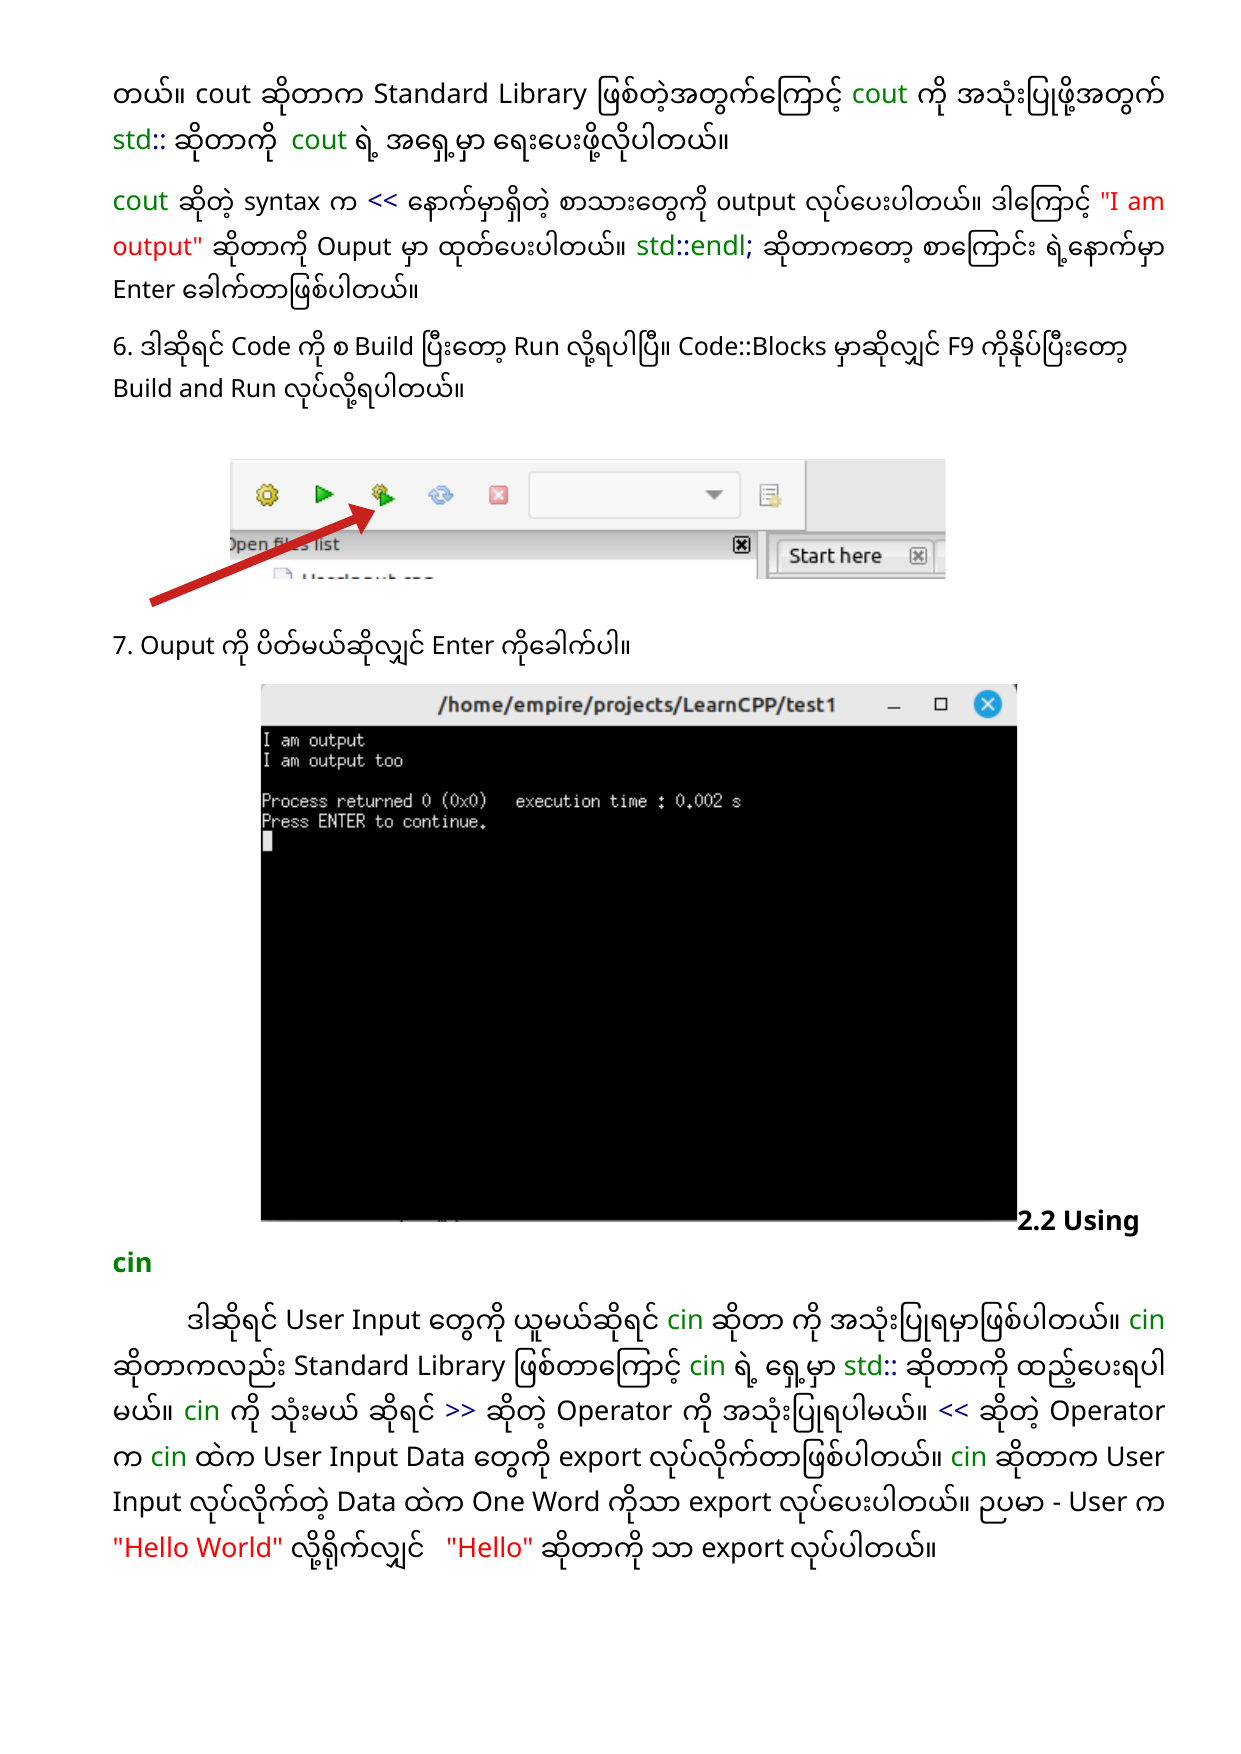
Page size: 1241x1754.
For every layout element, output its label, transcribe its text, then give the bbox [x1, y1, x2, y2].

picture [260, 684, 1018, 1222]
text 2.2 Using cin [112, 1222, 1166, 1280]
text cout ဆိုတဲ့ syntax က << နောက်မှာရှိတဲ့ စာသားတွေကို output လုပ်ပေးပါတယ်။ ဒါကြောင့် "I am output" ဆိုတာကို Ouput မှာ ထုတ်ပေးပါတယ်။ std::endl; ဆိုတာကတော့ စာကြောင်း ရဲ့နောက်မှာ Enter ခေါက်တာဖြစ်ပါတယ်။ [112, 181, 1166, 309]
text တယ်။ cout ဆိုတာက Standard Library ဖြစ်တဲ့အတွက်ကြောင့် cout ကို အသုံးပြုဖို့အတွက် std:: ဆိုတာကို cout ရဲ့ အရှေ့မှာ ရေးပေးဖို့လိုပါတယ်။ [112, 75, 1166, 161]
picture [230, 459, 946, 579]
text ဒါဆိုရင် User Input တွေကို ယူမယ်ဆိုရင် cin ဆိုတာ ကို အသုံးပြုရမှာဖြစ်ပါတယ်။ cin ဆိုတာကလည်း Standard Library ဖြစ်တာကြောင့် cin ရဲ့ ရှေ့မှာ std:: ဆိုတာကို ထည့်ပေးရပါမယ်။ cin ကို သုံးမယ် ဆိုရင် >> ဆိုတဲ့ Operator ကို အသုံးပြုရပါမယ်။ << ဆိုတဲ့ Operator က cin ထဲက User Input Data တွေကို export လုပ်လိုက်တာဖြစ်ပါတယ်။ cin ဆိုတာက User Input လုပ်လိုက်တဲ့ Data ထဲက One Word ကိုသာ export လုပ်ပေးပါတယ်။ ဉပမာ - User က "Hello World" လို့ရိုက်လျှင် "Hello" ဆိုတာကို သာ exportလုပ်ပါတယ်။ [112, 1300, 1166, 1568]
text 6. ဒါဆိုရင် Code ကို စBuild ပြီးတော့ Run လို့ရပါပြီ။ Code::Blocks မှာဆိုလျှင် F9 ကိုနိုပ်ပြီးတော့ Build and Run လုပ်လို့ရပါတယ်။ 7. Ouput ကို ပိတ်မယ်ဆိုလျှင် Enter ကိုခေါက်ပါ။ [112, 329, 1166, 664]
